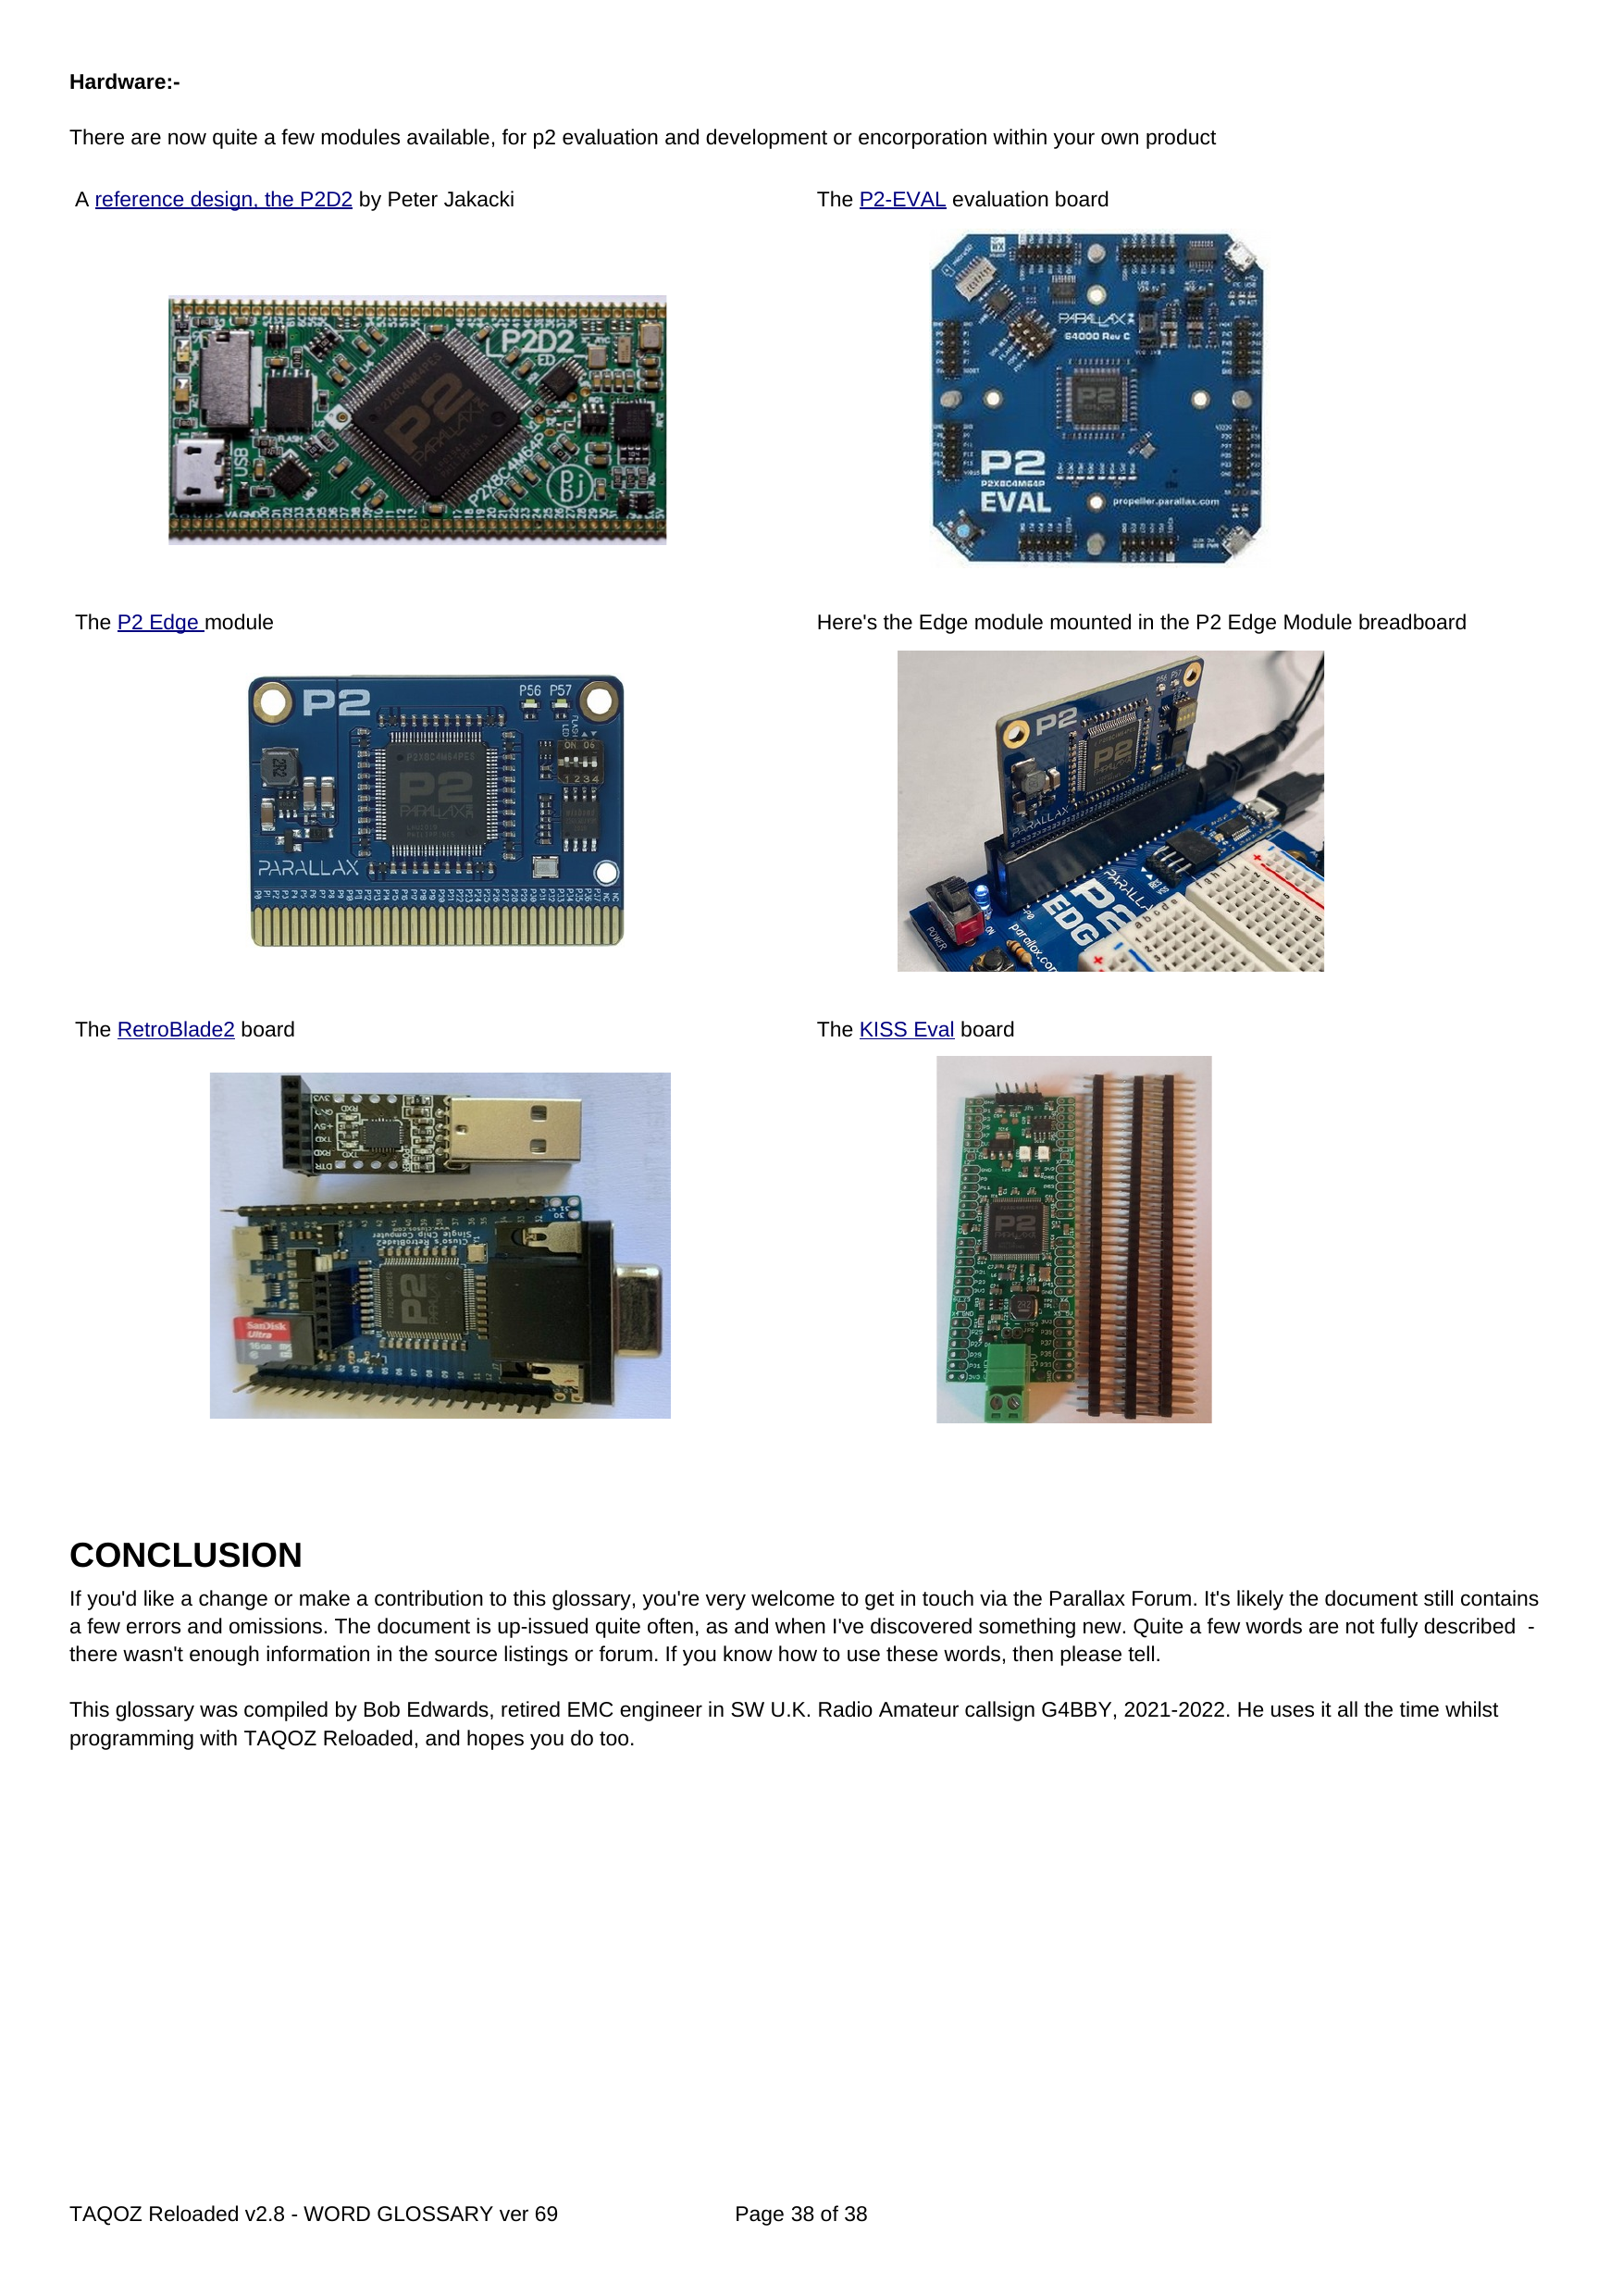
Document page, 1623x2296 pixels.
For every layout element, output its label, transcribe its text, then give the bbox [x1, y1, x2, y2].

table_cell Here's the Edge module mounted in the P2 Edge Module breadboard [811, 604, 1554, 1011]
text If you'd like a change or make a contribution to this glossary, you're very welcome to get in touch via the Parallax Forum. It's likely the document still contains a few errors and omissions. The document is up-issued quite often, as and when I've discovered something new. Quite a few words are not fully described - there wasn't enough information in the source listings or forum. If you know how to use these words, then please tell. [69, 1585, 1554, 1666]
picture [898, 651, 1325, 972]
picture [936, 1056, 1212, 1423]
table_cell The P2 Edge module [69, 604, 811, 1011]
picture [929, 229, 1271, 568]
picture [168, 295, 667, 545]
picture [209, 1073, 671, 1419]
subtitle CONCLUSION [69, 1534, 1554, 1574]
text This glossary was compiled by Bob Edwards, retired EMC engineer in SW U.K. Radio Amateur callsign G4BBY, 2021-2022. He uses it all the time whilst programming with TAQOZ Reloaded, and hopes you do too. [69, 1697, 1554, 1750]
table_cell The KISS Eval board [811, 1011, 1554, 1460]
text There are now quite a few modules available, for p2 evaluation and development or encorporation within your own product [69, 125, 1554, 150]
table_header The P2-EVAL evaluation board [811, 181, 1554, 604]
table_cell The RetroBlade2 board [69, 1011, 811, 1460]
text Hardware:- [69, 69, 1554, 93]
table_header A reference design, the P2D2 by Peter Jakacki [69, 181, 811, 604]
picture [245, 673, 625, 948]
